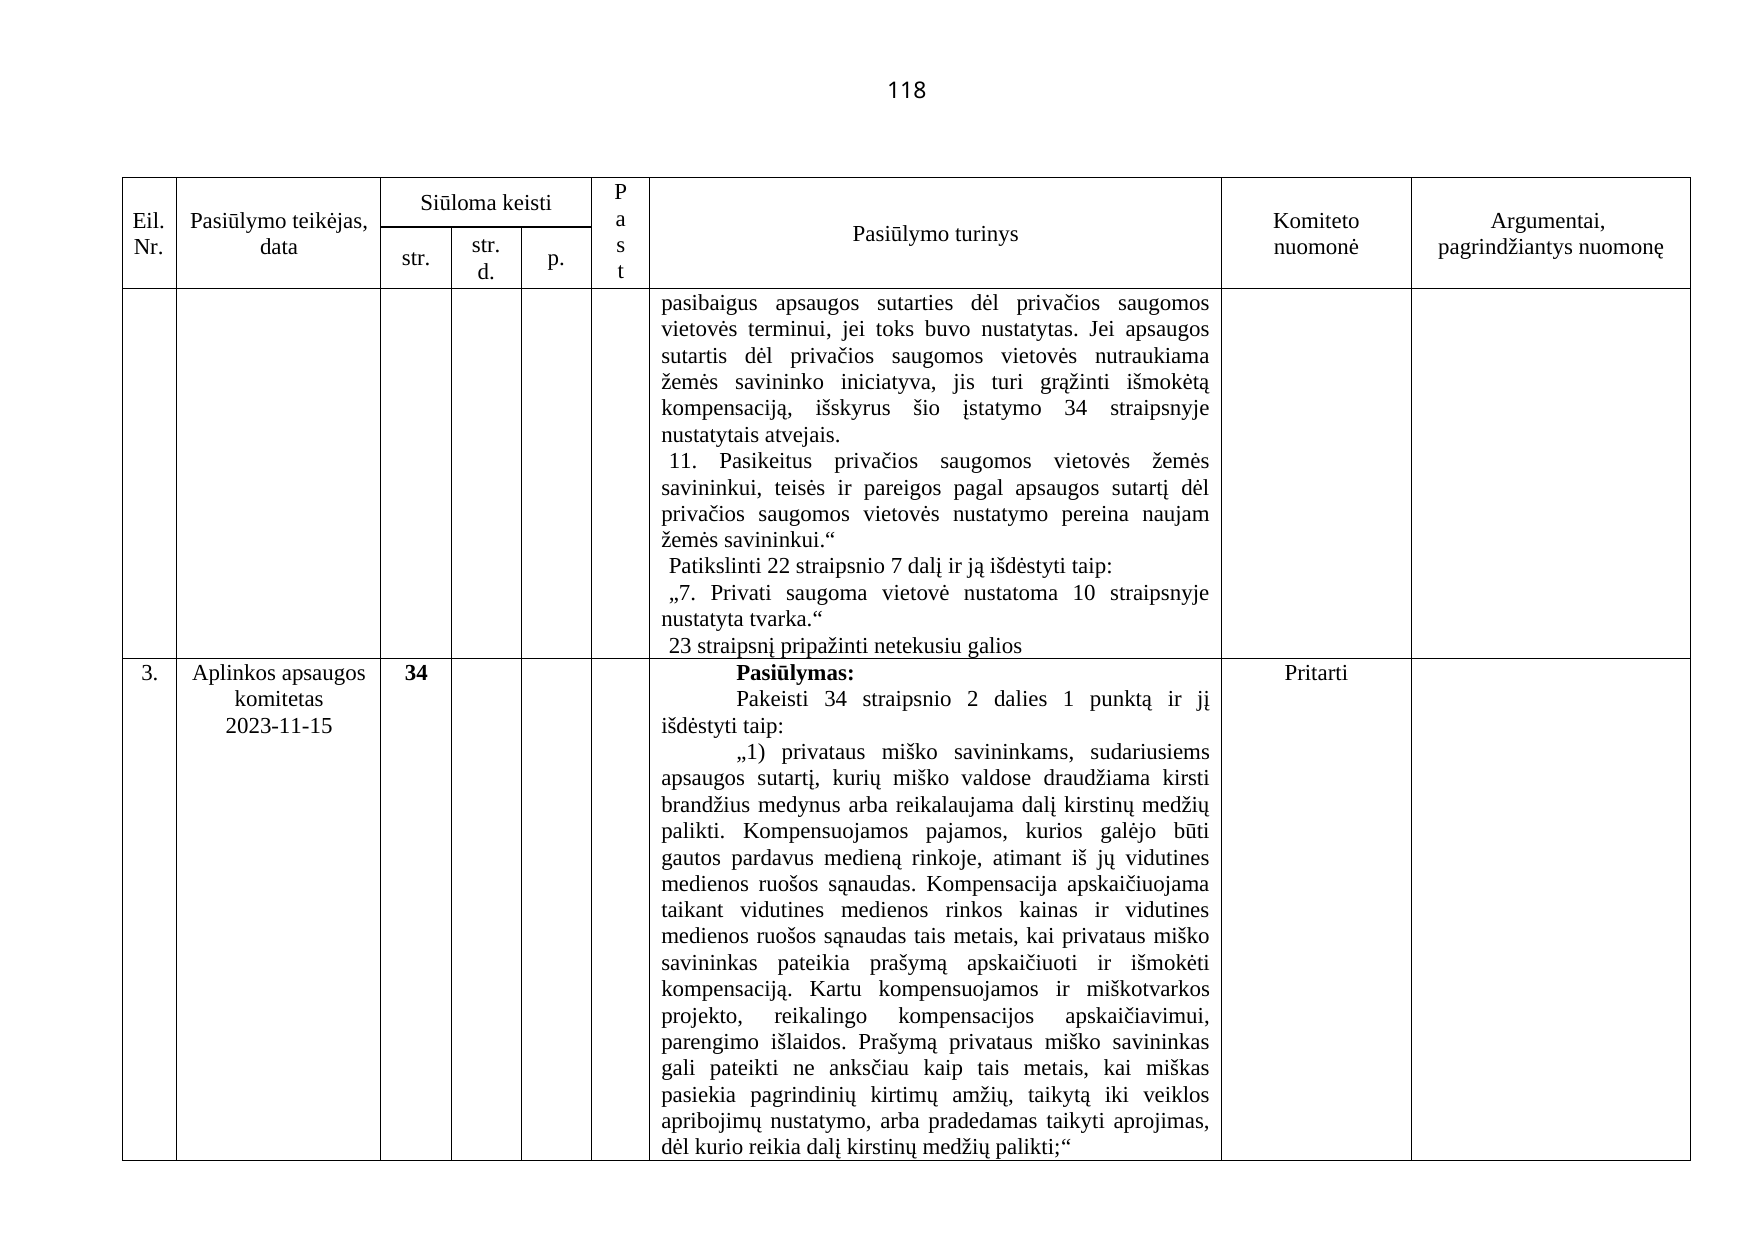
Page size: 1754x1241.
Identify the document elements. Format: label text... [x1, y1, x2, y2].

table_cell Pasiūlymas: Pakeisti 34 straipsnio 2 dalies 1 punktą ir jį išdėstyti taip: „1) privataus miško savininkams, sudariusiems apsaugos sutartį, kurių miško valdose draudžiama kirsti brandžius medynus arba reikalaujama dalį kirstinų medžių palikti. Kompensuojamos pajamos, kurios galėjo būti gautos pardavus medieną rinkoje, atimant iš jų vidutines medienos ruošos sąnaudas. Kompensacija apskaičiuojama taikant vidutines medienos rinkos kainas ir vidutines medienos ruošos sąnaudas tais metais, kai privataus miško savininkas pateikia prašymą apskaičiuoti ir išmokėti kompensaciją. Kartu kompensuojamos ir miškotvarkos projekto, reikalingo kompensacijos apskaičiavimui, parengimo išlaidos. Prašymą privataus miško savininkas gali pateikti ne anksčiau kaip tais metais, kai miškas pasiekia pagrindinių kirtimų amžių, taikytą iki veiklos apribojimų nustatymo, arba pradedamas taikyti aprojimas, dėl kurio reikia dalį kirstinų medžių palikti;“ [650, 659, 1221, 1160]
table_header Pasiūlymo teikėjas, data [177, 178, 380, 288]
table_header Siūloma keisti [381, 178, 591, 226]
table_header Eil. Nr. [123, 178, 176, 288]
table_cell [522, 289, 591, 658]
table_header Pasiūlymo turinys [650, 178, 1221, 288]
table_cell [452, 659, 521, 1160]
table_header Argumentai, pagrindžiantys nuomonę [1412, 178, 1690, 288]
table_cell [592, 659, 649, 1160]
table_header Komiteto nuomonė [1222, 178, 1411, 288]
table_cell pasibaigus apsaugos sutarties dėl privačios saugomos vietovės terminui, jei toks buvo nustatytas. Jei apsaugos sutartis dėl privačios saugomos vietovės nutraukiama žemės savininko iniciatyva, jis turi grąžinti išmokėtą kompensaciją, išskyrus šio įstatymo 34 straipsnyje nustatytais atvejais. 11. Pasikeitus privačios saugomos vietovės žemės savininkui, teisės ir pareigos pagal apsaugos sutartį dėl privačios saugomos vietovės nustatymo pereina naujam žemės savininkui.“ Patikslinti 22 straipsnio 7 dalį ir ją išdėstyti taip: „7. Privati saugoma vietovė nustatoma 10 straipsnyje nustatyta tvarka.“ 23 straipsnį pripažinti netekusiu galios [650, 289, 1221, 658]
table_cell str. d. [452, 228, 521, 288]
table_cell [1222, 289, 1411, 658]
table_cell p. [522, 228, 591, 288]
table_cell [381, 289, 451, 658]
table_cell [592, 289, 649, 658]
table_cell Aplinkos apsaugos komitetas 2023-11-15 [177, 659, 380, 1160]
table_cell [1412, 289, 1690, 658]
table_cell 34 [381, 659, 451, 1160]
table_cell str. [381, 228, 451, 288]
table_cell [123, 289, 176, 658]
table_header Pastabos [592, 178, 649, 288]
table_cell [452, 289, 521, 658]
table_cell [177, 289, 380, 658]
table_cell [522, 659, 591, 1160]
table_cell 3. [123, 659, 176, 1160]
table_cell Pritarti [1222, 659, 1411, 1160]
table_cell [1412, 659, 1690, 1160]
